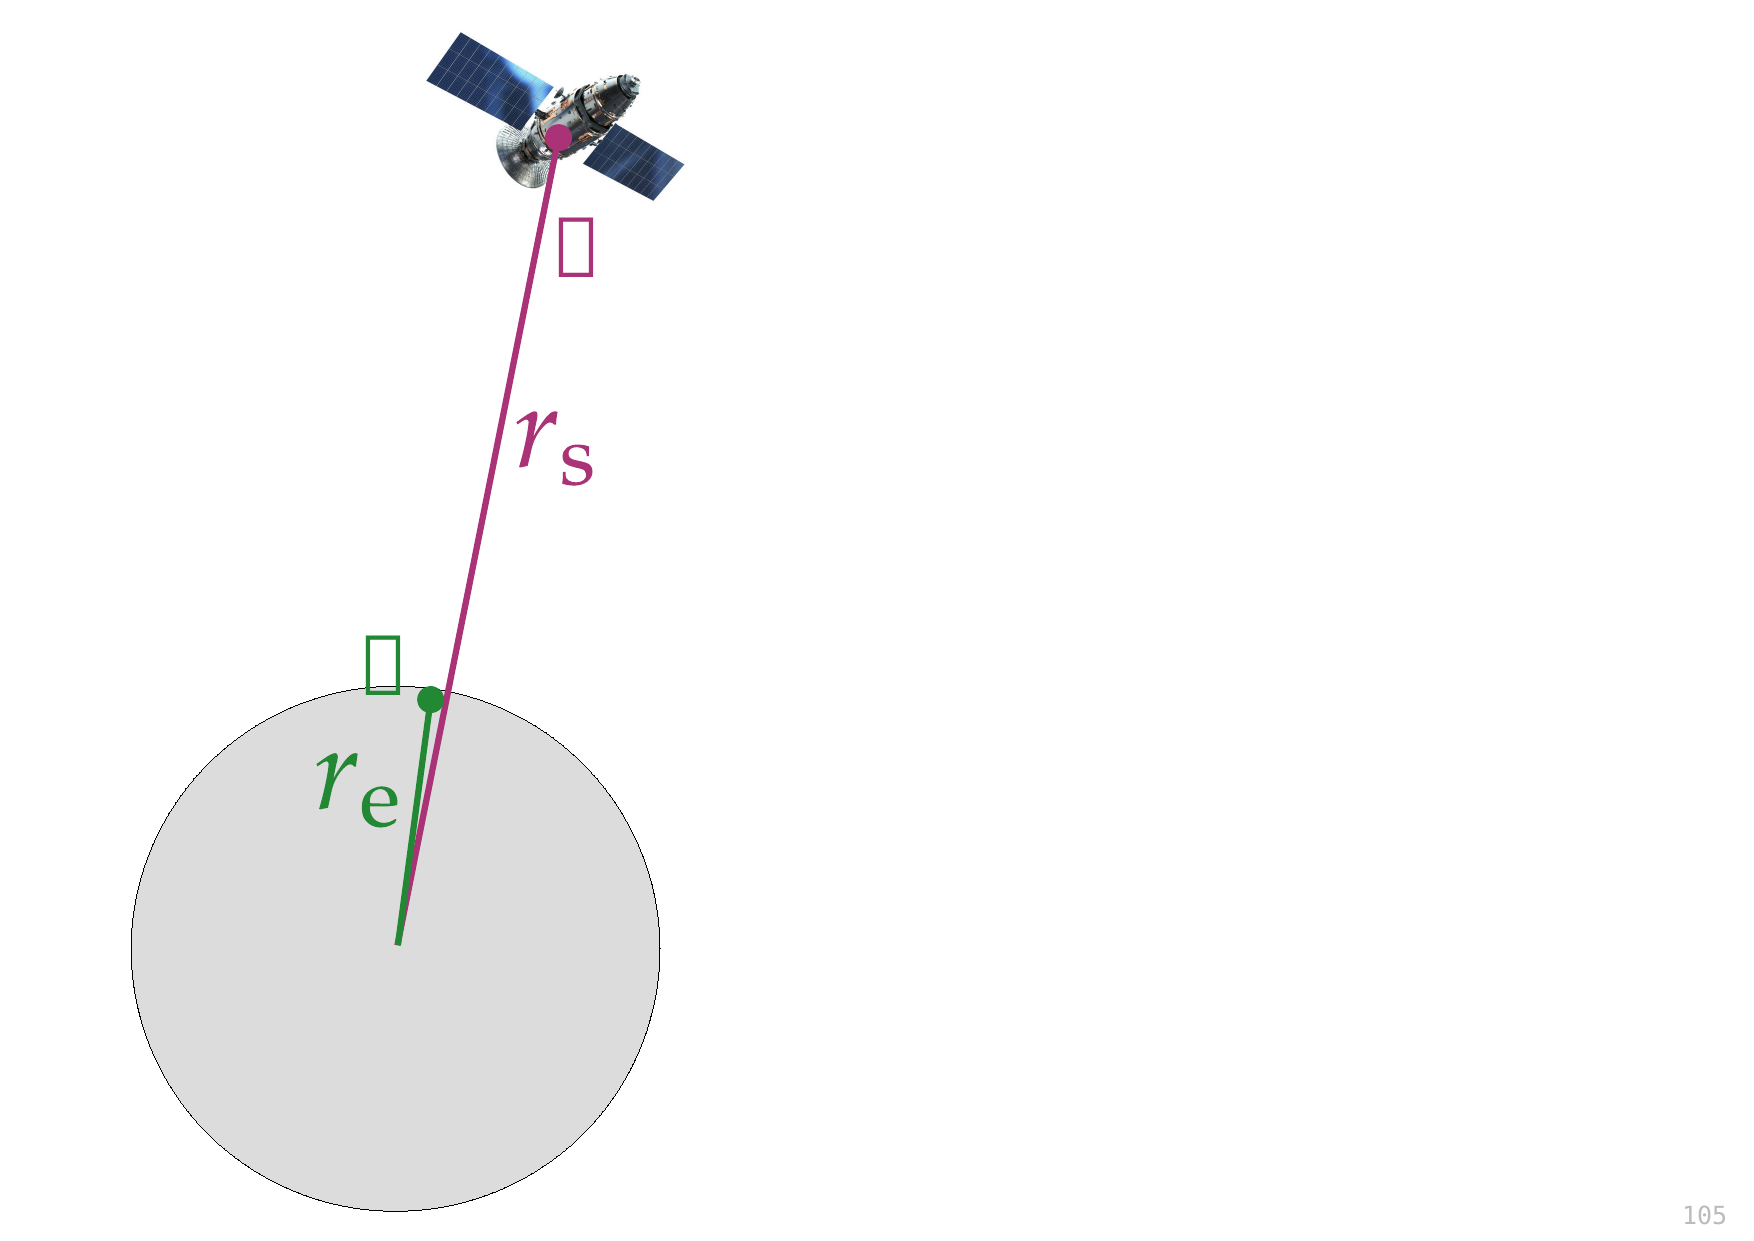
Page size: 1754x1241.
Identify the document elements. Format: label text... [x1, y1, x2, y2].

text_box [419, 711, 440, 816]
text_box [131, 691, 661, 1212]
text_box [516, 411, 558, 468]
picture [401, 16, 708, 233]
text_box  [343, 588, 457, 695]
text_box  [536, 170, 650, 277]
text_box [562, 444, 593, 486]
